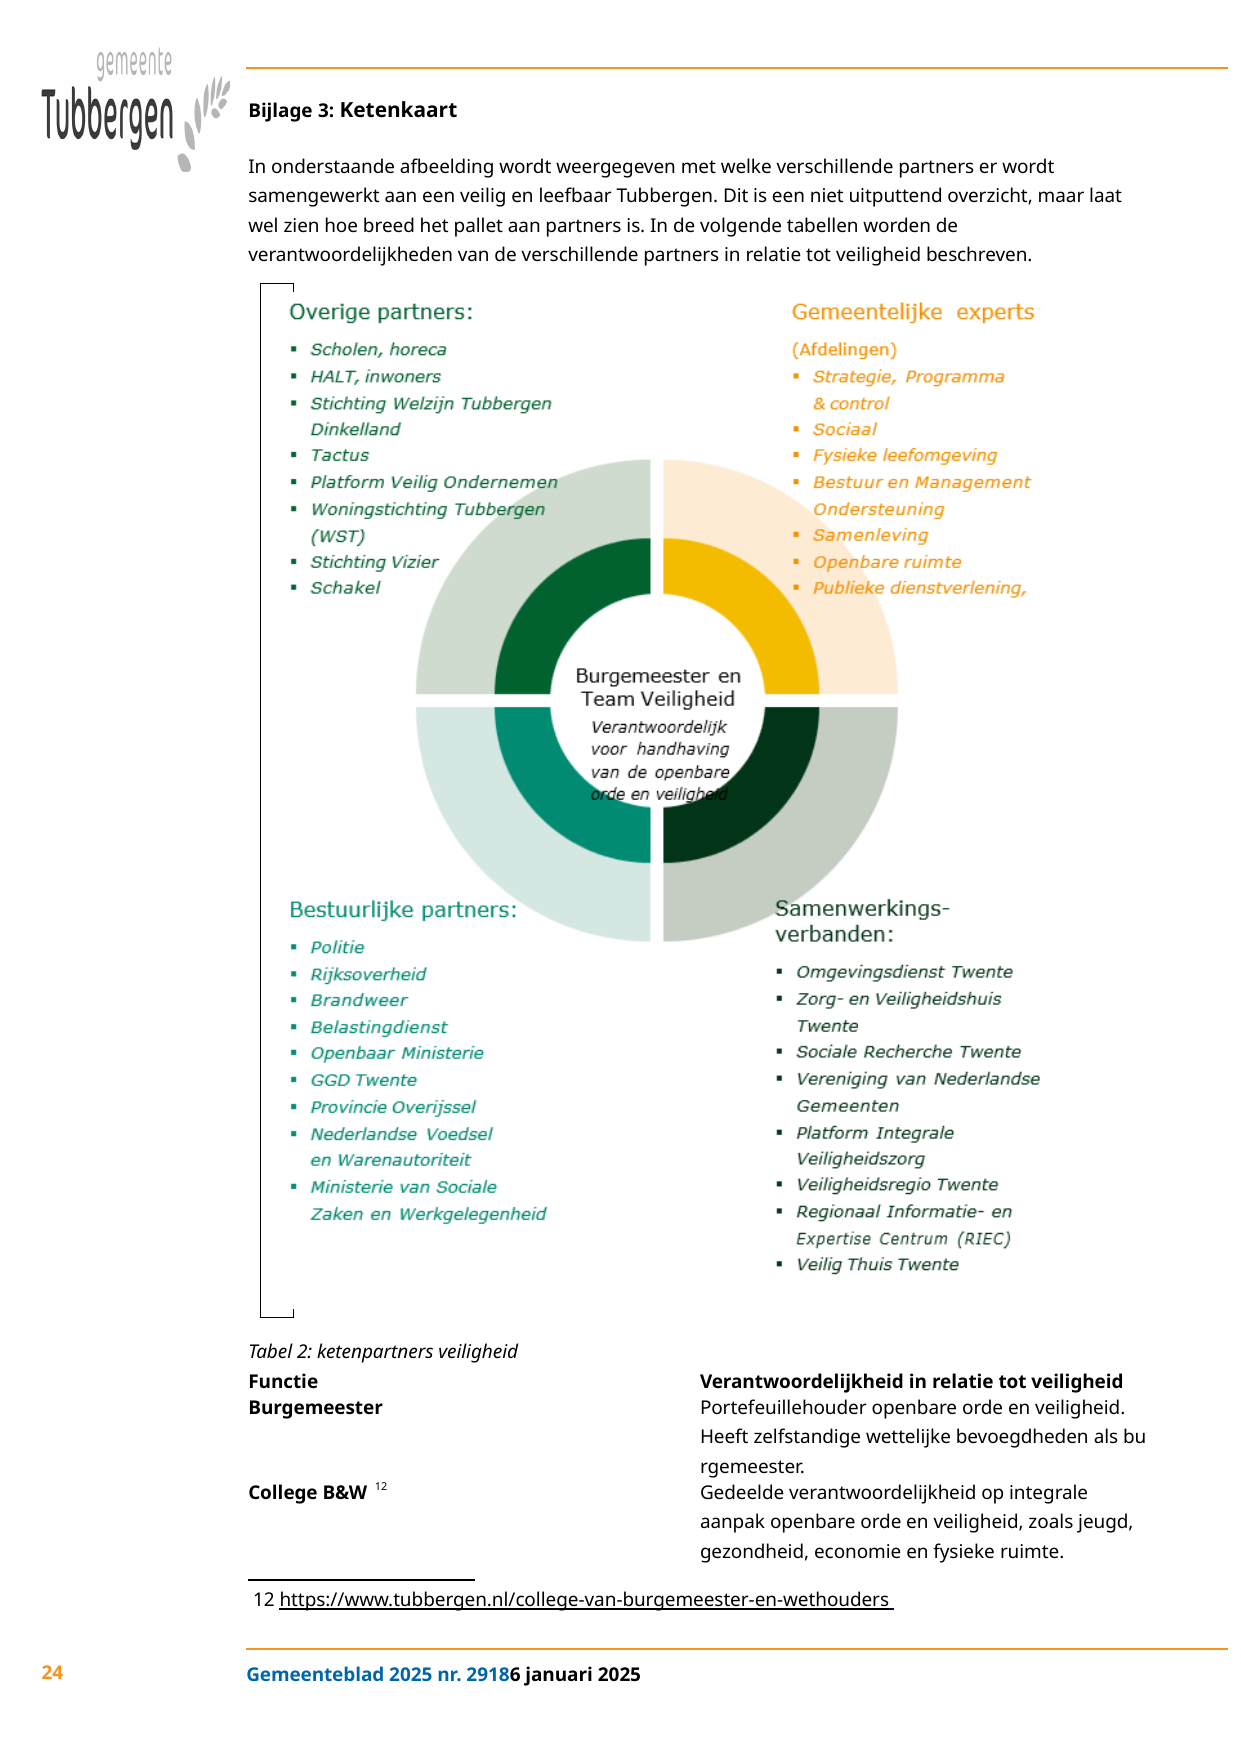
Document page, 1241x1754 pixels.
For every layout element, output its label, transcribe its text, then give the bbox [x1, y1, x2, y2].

table_cell Gedeelde verantwoordelijkheid op integrale aanpak openbare orde en veiligheid, zoals jeugd, gezondheid, economie en fysieke ruimte. [700, 1479, 1152, 1564]
text Tabel 2: ketenpartners veiligheid [248, 1339, 1152, 1364]
table_header Functie [248, 1369, 700, 1394]
text Bijlage 3: Ketenkaart [248, 95, 1152, 123]
table_header Verantwoordelijkheid in relatie tot veiligheid [700, 1369, 1152, 1394]
text In onderstaande afbeelding wordt weergegeven met welke verschillende partners er wordt samengewerkt aan een veilig en leefbaar Tubbergen. Dit is een niet uitputtend overzicht, maar laat wel zien hoe breed het pallet aan partners is. In de volgende tabellen worden de verantwoordelijkheden van de verschillende partners in relatie tot veiligheid beschreven. [248, 153, 1152, 267]
picture [268, 292, 1090, 1309]
table_cell Portefeuillehouder openbare orde en veiligheid. Heeft zelfstandige wettelijke bevoegdheden als burgemeester. [700, 1394, 1152, 1479]
table_cell College B&W [248, 1479, 700, 1564]
table_cell Burgemeester [248, 1394, 700, 1479]
picture [41, 47, 231, 172]
